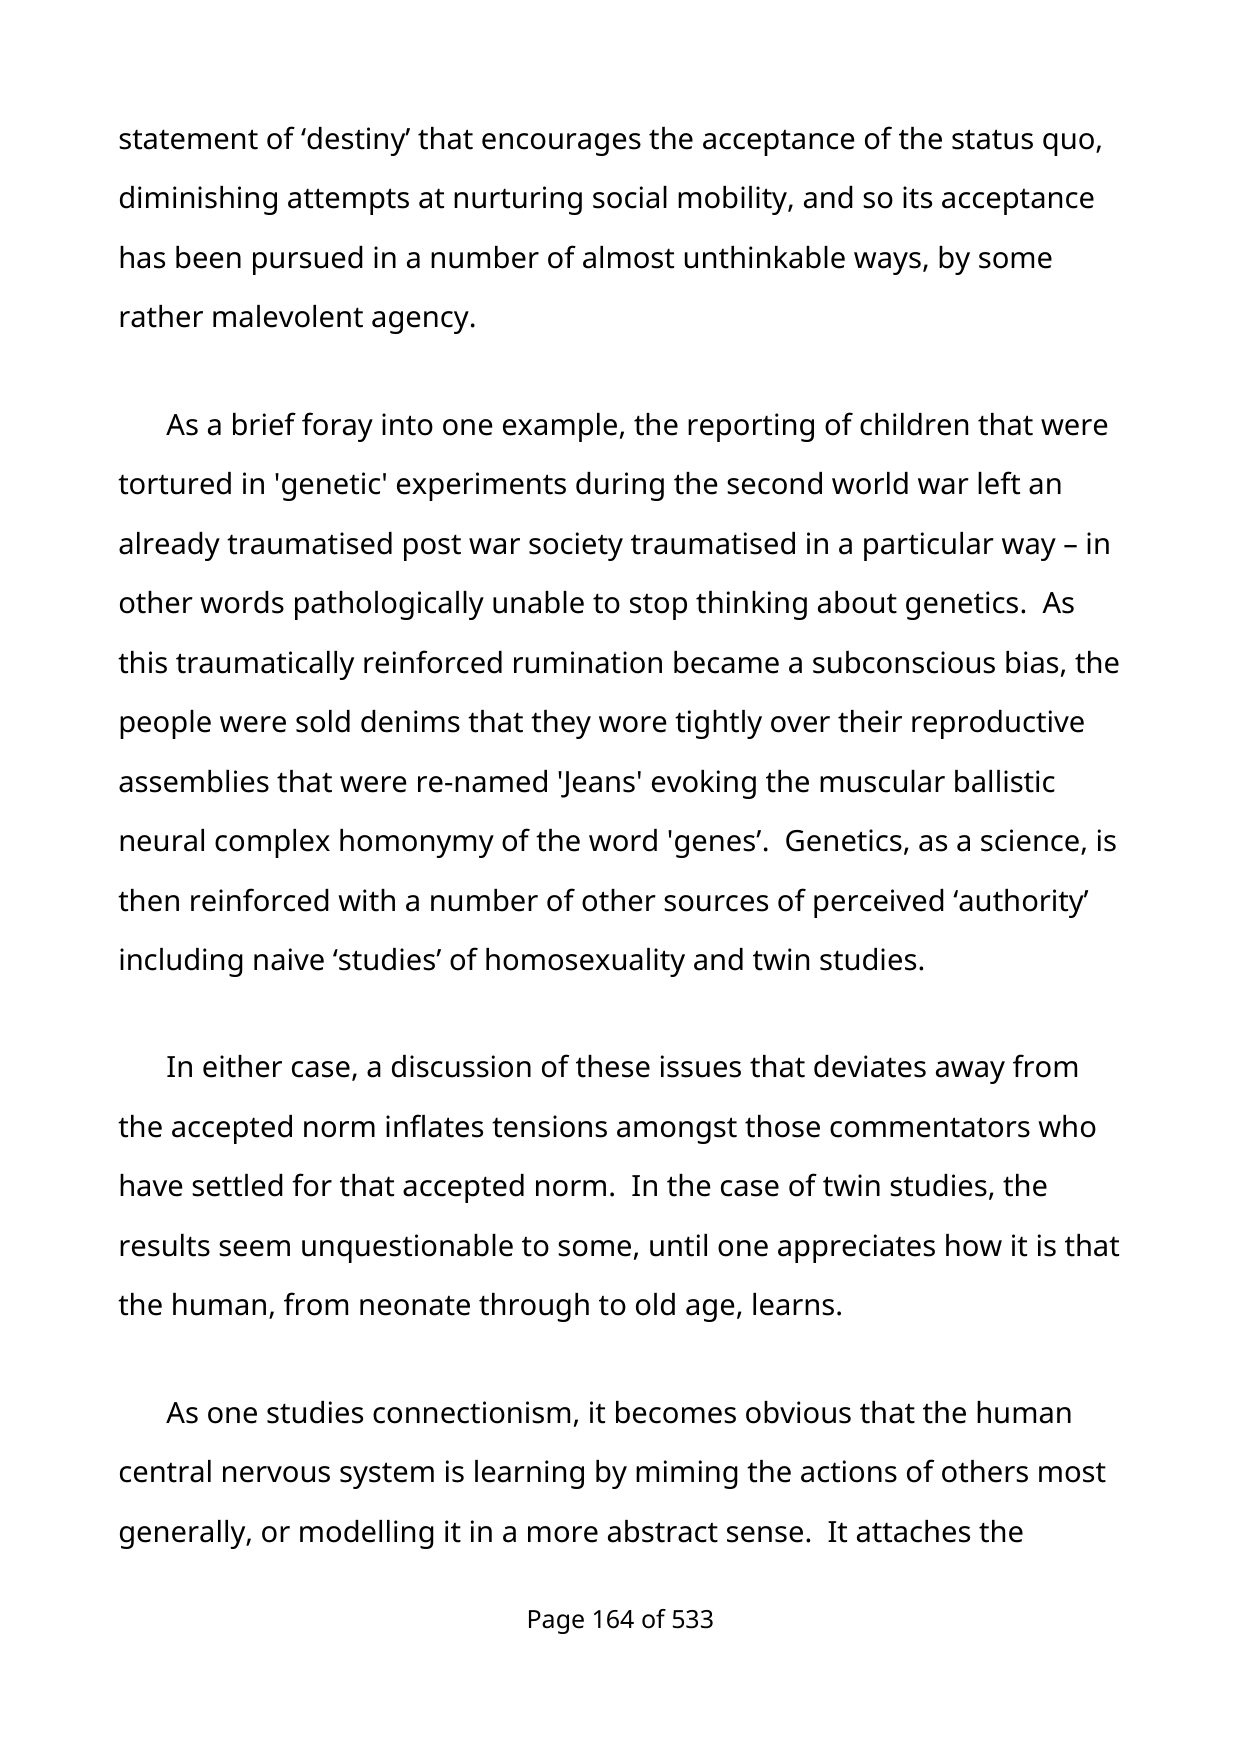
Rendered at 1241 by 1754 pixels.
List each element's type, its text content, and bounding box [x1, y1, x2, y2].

text In either case, a discussion of these issues that deviates away from the accepted norm inflates tensions amongst those commentators who have settled for that accepted norm. In the case of twin studies, the results seem unquestionable to some, until one appreciates how it is that the human, from neonate through to old age, learns. [118, 1047, 1122, 1324]
text statement of ‘destiny’ that encourages the acceptance of the status quo, diminishing attempts at nurturing social mobility, and so its acceptance has been pursued in a number of almost unthinkable ways, by some rather malevolent agency. [118, 118, 1122, 336]
text As a brief foray into one example, the reporting of children that were tortured in 'genetic' experiments during the second world war left an already traumatised post war society traumatised in a particular way – in other words pathologically unable to stop thinking about genetics. As this traumatically reinforced rumination became a subconscious bias, the people were sold denims that they wore tightly over their reproductive assemblies that were re-named 'Jeans' evoking the muscular ballistic neural complex homonymy of the word 'genes’. Genetics, as a science, is then reinforced with a number of other sources of perceived ‘authority’ including naive ‘studies’ of homosexuality and twin studies. [118, 404, 1122, 979]
text As one studies connectionism, it becomes obvious that the human central nervous system is learning by miming the actions of others most generally, or modelling it in a more abstract sense. It attaches the [118, 1392, 1122, 1551]
